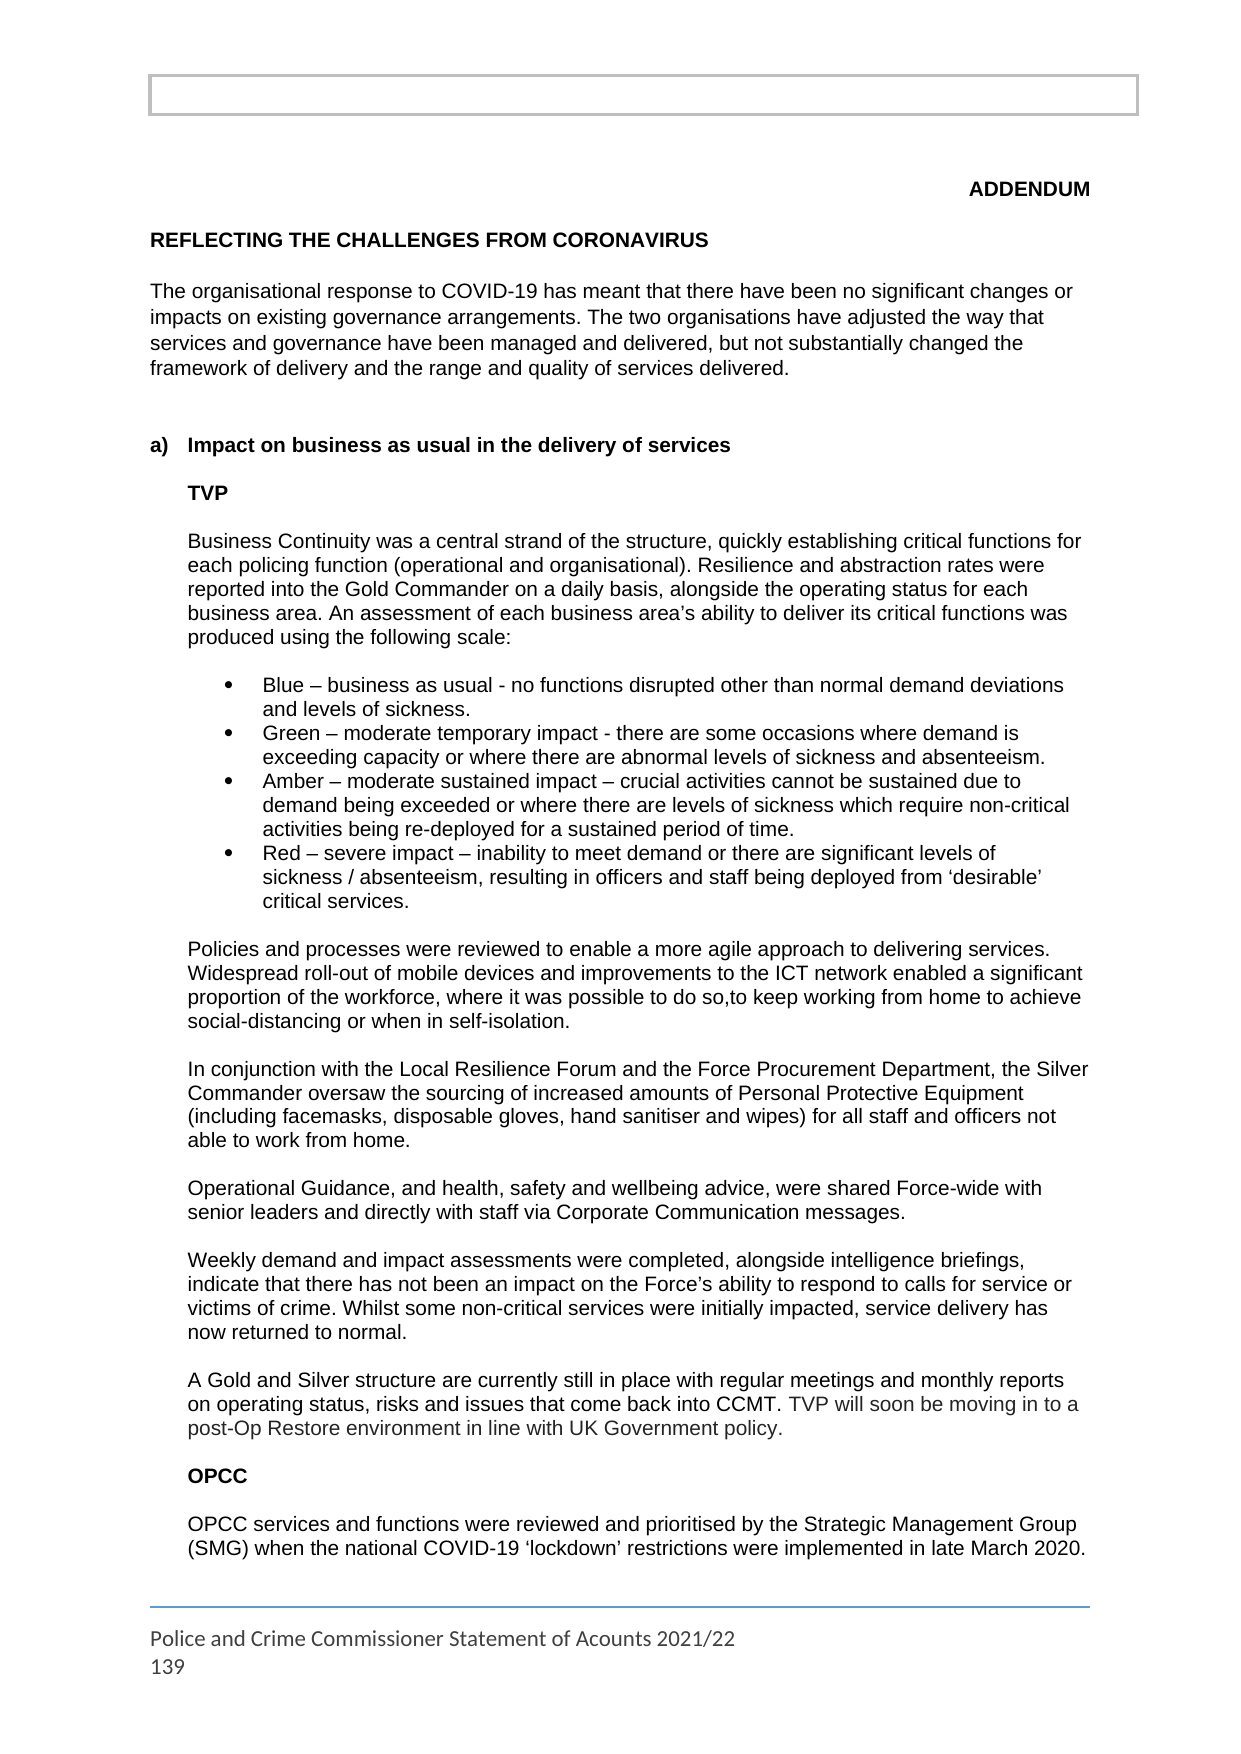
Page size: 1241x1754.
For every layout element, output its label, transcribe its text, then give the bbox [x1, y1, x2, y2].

list In conjunction with the Local Resilience Forum and the Force Procurement Department, the Silver Commander oversaw the sourcing of increased amounts of Personal Protective Equipment (including facemasks, disposable gloves, hand sanitiser and wipes) for all staff and officers not able to work from home. [187, 1056, 1090, 1152]
list Operational Guidance, and health, safety and wellbeing advice, were shared Force-wide with senior leaders and directly with staff via Corporate Communication messages. [187, 1176, 1090, 1224]
list Policies and processes were reviewed to enable a more agile approach to delivering services. Widespread roll-out of mobile devices and improvements to the ICT network enabled a significant proportion of the workforce, where it was possible to do so,to keep working from home to achieve social-distancing or when in self-isolation. [187, 937, 1090, 1032]
text REFLECTING THE CHALLENGES FROM CORONAVIRUS [150, 228, 1090, 252]
list OPCC services and functions were reviewed and prioritised by the Strategic Management Group (SMG) when the national COVID-19 ‘lockdown’ restrictions were implemented in late March 2020. [187, 1512, 1090, 1559]
text The organisational response to COVID-19 has meant that there have been no significant changes or impacts on existing governance arrangements. The two organisations have adjusted the way that services and governance have been managed and delivered, but not substantially changed the framework of delivery and the range and quality of services delivered. [150, 279, 1090, 380]
list TVP [187, 481, 1090, 505]
text ADDENDUM [150, 177, 1090, 201]
list Impact on business as usual in the delivery of services [150, 433, 1090, 457]
list Red – severe impact – inability to meet demand or there are significant levels of sickness / absenteeism, resulting in officers and staff being deployed from ‘desirable’ critical services. [225, 841, 1090, 913]
list Blue – business as usual - no functions disrupted other than normal demand deviations and levels of sickness. [225, 673, 1090, 721]
list Weekly demand and impact assessments were completed, alongside intelligence briefings, indicate that there has not been an impact on the Force’s ability to respond to calls for service or victims of crime. Whilst some non-critical services were initially impacted, service delivery has now returned to normal. [187, 1248, 1090, 1344]
list Amber – moderate sustained impact – crucial activities cannot be sustained due to demand being exceeded or where there are levels of sickness which require non-critical activities being re-deployed for a sustained period of time. [225, 769, 1090, 841]
list Business Continuity was a central strand of the structure, quickly establishing critical functions for each policing function (operational and organisational). Resilience and abstraction rates were reported into the Gold Commander on a daily basis, alongside the operating status for each business area. An assessment of each business area’s ability to deliver its critical functions was produced using the following scale: [187, 529, 1090, 649]
list Green – moderate temporary impact - there are some occasions where demand is exceeding capacity or where there are abnormal levels of sickness and absenteeism. [225, 721, 1090, 769]
list OPCC [187, 1464, 1090, 1488]
list A Gold and Silver structure are currently still in place with regular meetings and monthly reports on operating status, risks and issues that come back into CCMT. TVP will soon be moving in to a post-Op Restore environment in line with UK Government policy. [187, 1368, 1090, 1440]
